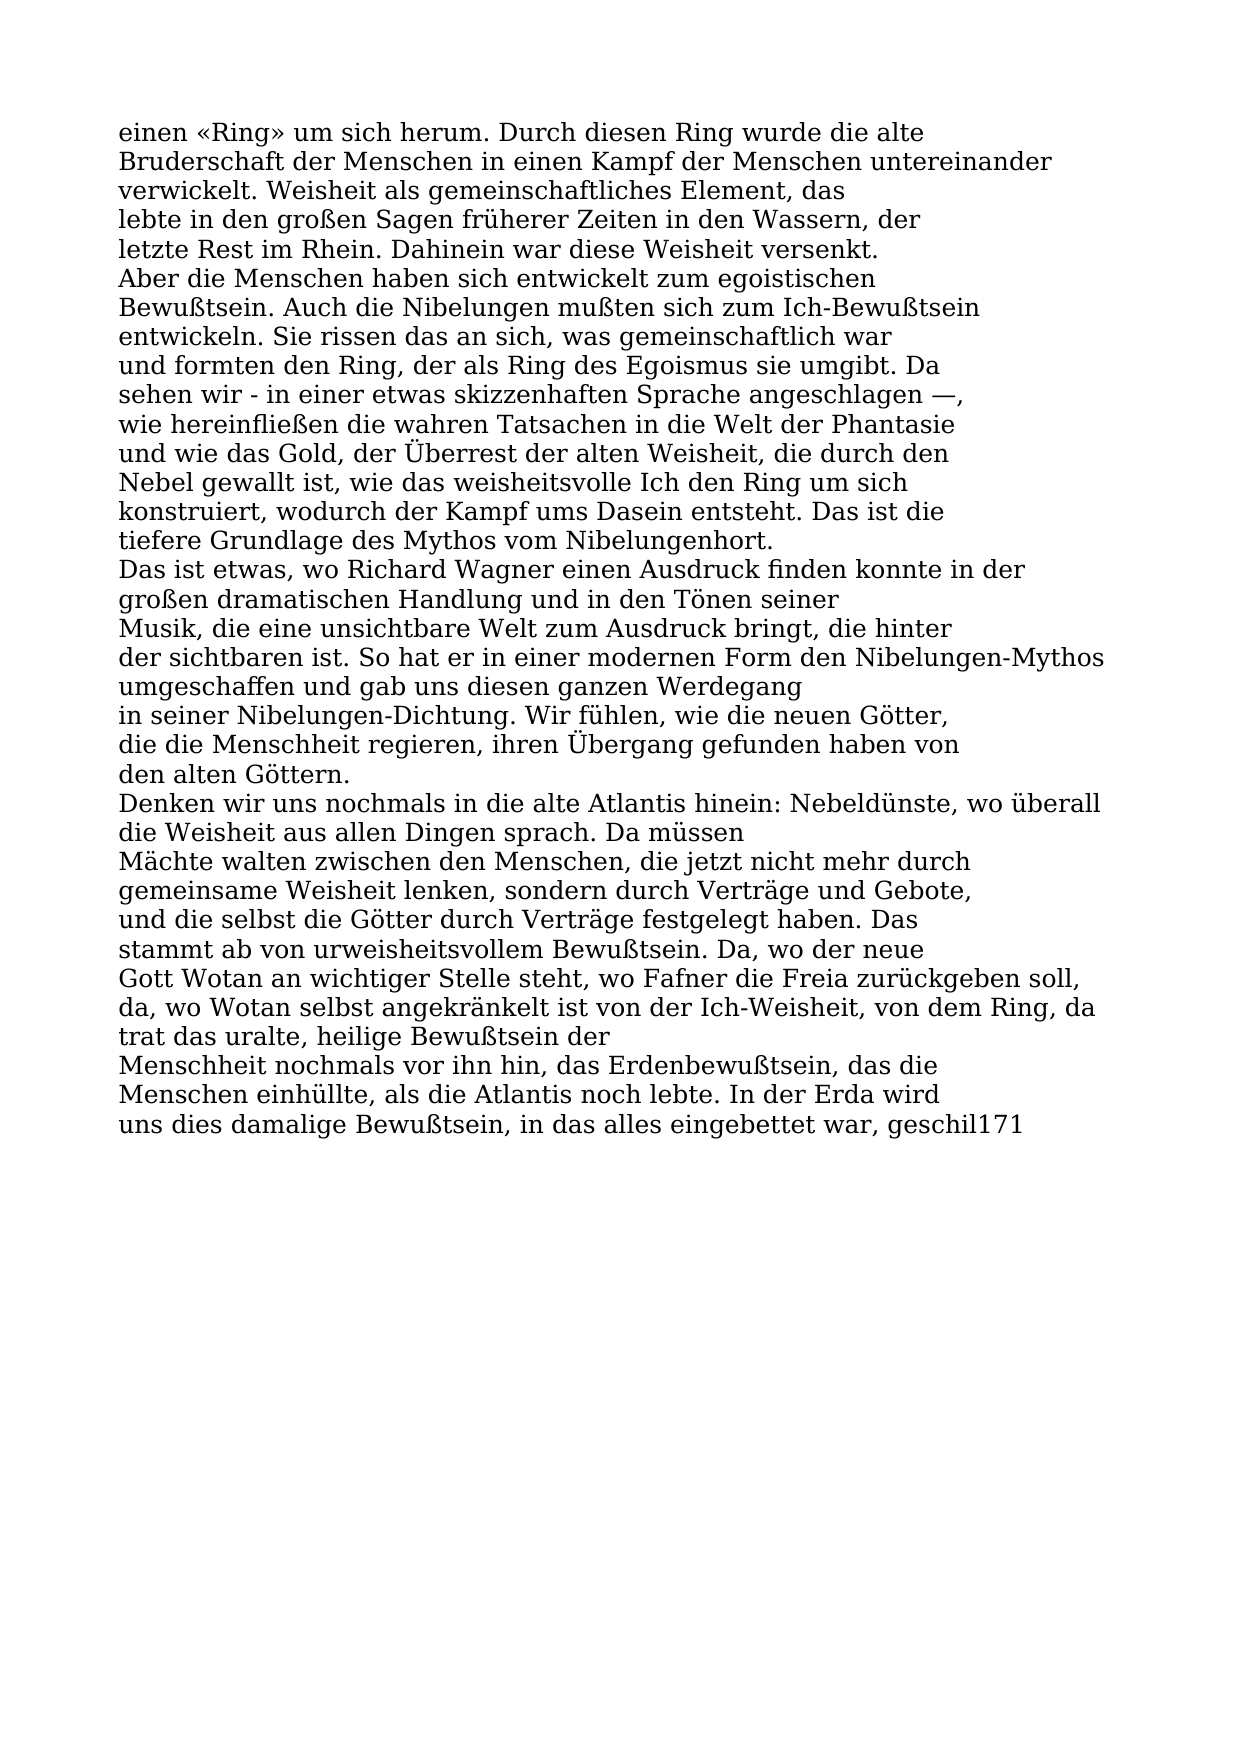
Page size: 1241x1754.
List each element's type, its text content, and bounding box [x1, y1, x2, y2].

text wie hereinfließen die wahren Tatsachen in die Welt der Phantasie [118, 410, 1122, 439]
text lebte in den großen Sagen früherer Zeiten in den Wassern, der [118, 206, 1122, 235]
text Bewußtsein. Auch die Nibelungen mußten sich zum Ich-Bewußtsein entwickeln. Sie rissen das an sich, was gemeinschaftlich war [118, 293, 1122, 351]
text die die Menschheit regieren, ihren Übergang gefunden haben von [118, 731, 1122, 760]
text Bruderschaft der Menschen in einen Kampf der Menschen untereinander verwickelt. Weisheit als gemeinschaftliches Element, das [118, 147, 1122, 206]
text konstruiert, wodurch der Kampf ums Dasein entsteht. Das ist die [118, 497, 1122, 526]
text den alten Göttern. [118, 760, 1122, 789]
text letzte Rest im Rhein. Dahinein war diese Weisheit versenkt. [118, 235, 1122, 264]
text Musik, die eine unsichtbare Welt zum Ausdruck bringt, die hinter [118, 614, 1122, 643]
text und formten den Ring, der als Ring des Egoismus sie umgibt. Da [118, 351, 1122, 381]
text uns dies damalige Bewußtsein, in das alles eingebettet war, geschil171 [118, 1110, 1122, 1139]
text und die selbst die Götter durch Verträge festgelegt haben. Das [118, 906, 1122, 935]
text stammt ab von urweisheitsvollem Bewußtsein. Da, wo der neue [118, 935, 1122, 964]
text Denken wir uns nochmals in die alte Atlantis hinein: Nebeldünste, wo überall die Weisheit aus allen Dingen sprach. Da müssen [118, 789, 1122, 847]
text einen «Ring» um sich herum. Durch diesen Ring wurde die alte [118, 118, 1122, 147]
text Nebel gewallt ist, wie das weisheitsvolle Ich den Ring um sich [118, 468, 1122, 497]
text Mächte walten zwischen den Menschen, die jetzt nicht mehr durch [118, 847, 1122, 876]
text sehen wir - in einer etwas skizzenhaften Sprache angeschlagen —, [118, 381, 1122, 410]
text Menschen einhüllte, als die Atlantis noch lebte. In der Erda wird [118, 1081, 1122, 1110]
text und wie das Gold, der Überrest der alten Weisheit, die durch den [118, 439, 1122, 468]
text Das ist etwas, wo Richard Wagner einen Ausdruck finden konnte in der großen dramatischen Handlung und in den Tönen seiner [118, 556, 1122, 614]
text gemeinsame Weisheit lenken, sondern durch Verträge und Gebote, [118, 876, 1122, 906]
text Gott Wotan an wichtiger Stelle steht, wo Fafner die Freia zurückgeben soll, da, wo Wotan selbst angekränkelt ist von der Ich-Weisheit, von dem Ring, da trat das uralte, heilige Bewußtsein der [118, 964, 1122, 1051]
text in seiner Nibelungen-Dichtung. Wir fühlen, wie die neuen Götter, [118, 701, 1122, 731]
text tiefere Grundlage des Mythos vom Nibelungenhort. [118, 526, 1122, 556]
text Aber die Menschen haben sich entwickelt zum egoistischen [118, 264, 1122, 293]
text Menschheit nochmals vor ihn hin, das Erdenbewußtsein, das die [118, 1051, 1122, 1081]
text der sichtbaren ist. So hat er in einer modernen Form den Nibelungen-Mythos umgeschaffen und gab uns diesen ganzen Werdegang [118, 643, 1122, 701]
